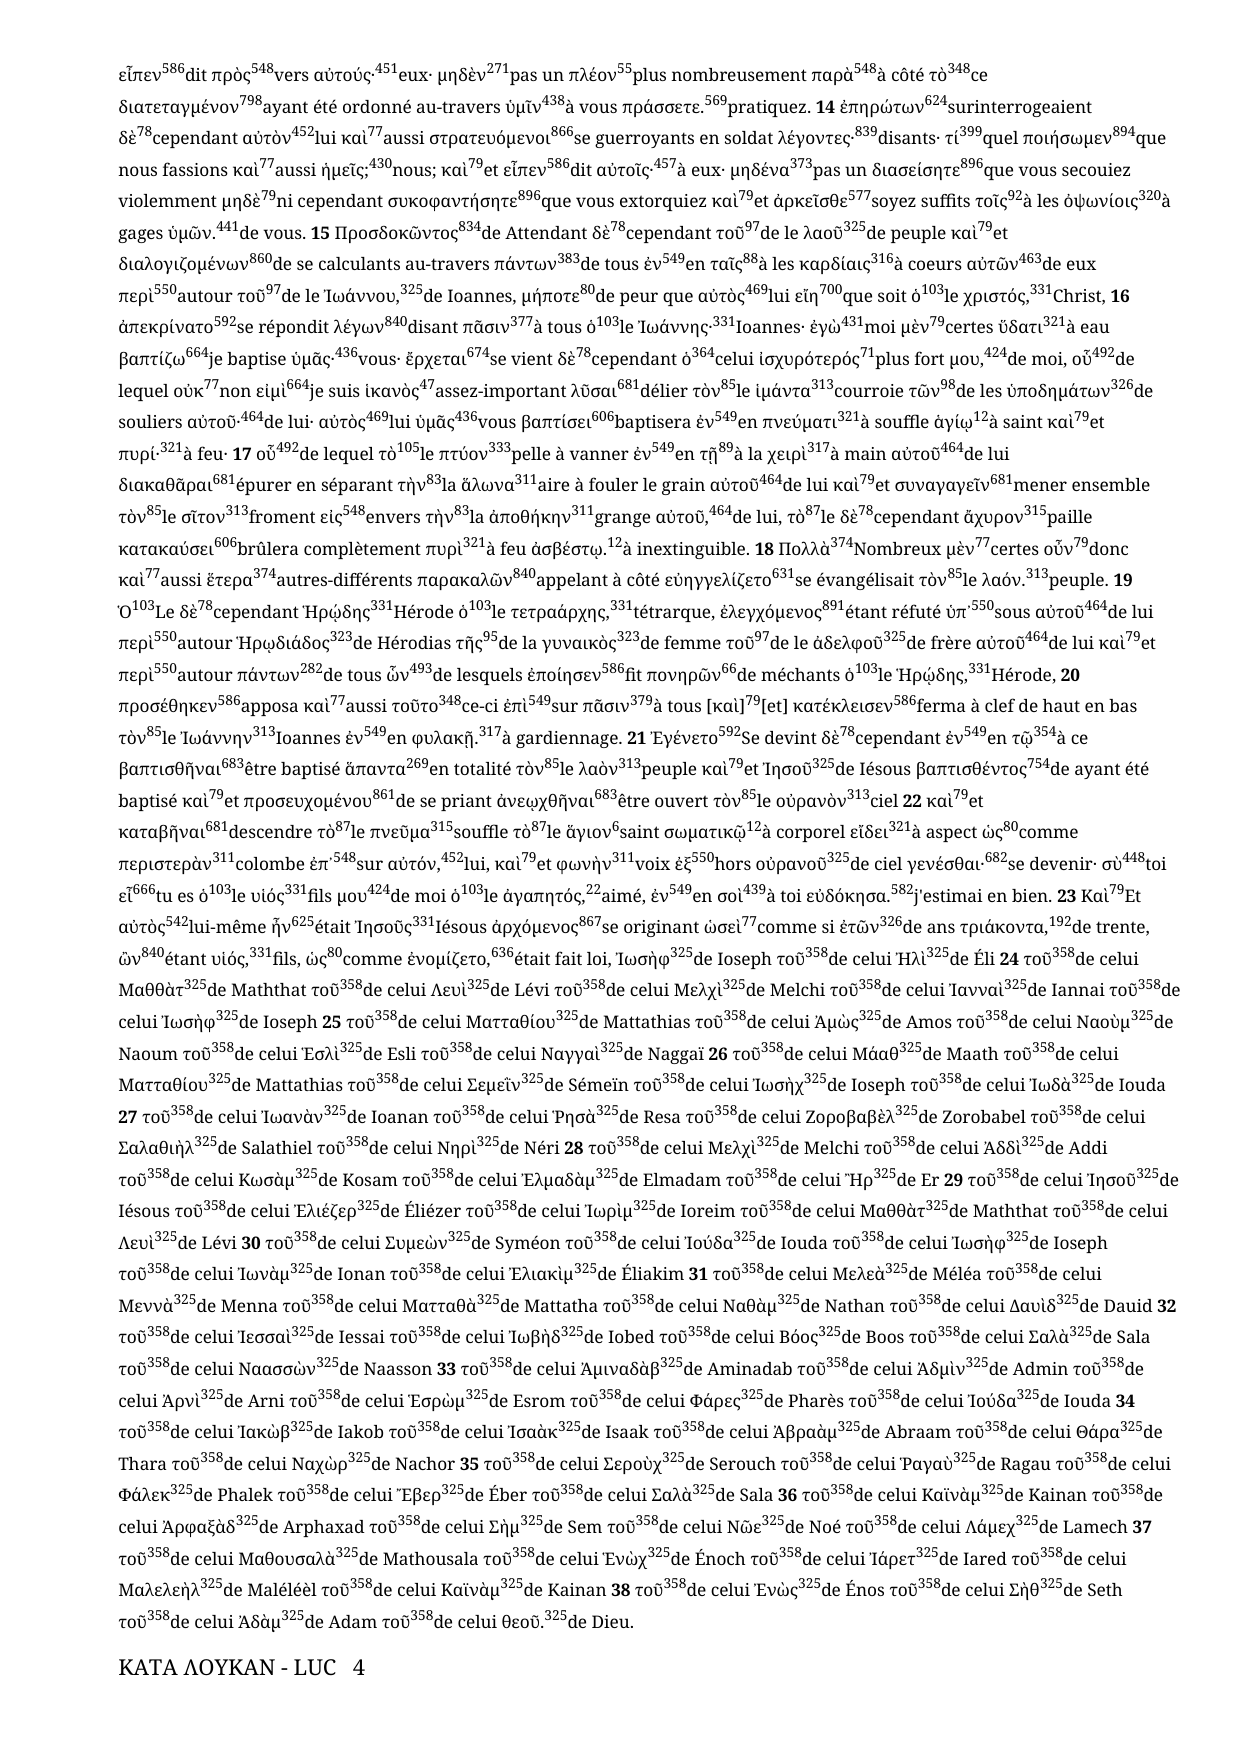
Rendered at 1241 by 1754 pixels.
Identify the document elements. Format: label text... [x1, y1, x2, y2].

text 1 Ἐν549En ἔτει321à an δὲ78cependant πεντεκαιδεκάτῳ61à quinzième τῆς95de la ἡγεμονίας323de gouvernement Τιβερίου325de Tiberius Καίσαρος,325de Kaesar, ἡγεμονεύοντος834de étant gouverneur Ποντίου325de Pontius Πιλάτου325de Pilatus τῆς95de la Ἰουδαίας,323de Ioudaia, καὶ79et τετρααρχοῦντος834de étant tétrarque τῆς95de la Γαλιλαίας323de Galilée Ἡρῴδου,325de Hérode, Φιλίππου325de Philippe δὲ78cependant τοῦ97de le ἀδελφοῦ325de frère αὐτοῦ464de lui τετρααρχοῦντος834de étant tétrarque τῆς95de la Ἰτουραίας14de Iturée καὶ79et Τραχωνίτιδος14de Trachonitide χώρας,323de région, καὶ79et Λυσανίου325de Lysanias τῆς95de la Ἀβιληνῆς323de Abilène τετρααρχοῦντος,834de étant tétrarque, 2 ἐπὶ550sur ἀρχιερέως325de chef sacrificateur Ἅννα325de Anna καὶ79et Καϊάφα,325de Kaiapha, ἐγένετο592se devint ῥῆμα333oral θεοῦ325de Dieu ἐπὶ548sur Ἰωάννην313Ioannes τὸν85le Ζαχαρίου325de Zacharia υἱὸν313fils ἐν549en τῇ89à la ἐρήμῳ.57à déserte. 3 Καὶ79Et ἦλθεν586vint εἰς548envers πᾶσαν267toute [τὴν]83[la] περίχωρον51région alentour τοῦ97de le Ἰορδάνου325de Iordane κηρύσσων840annonçant βάπτισμα315baptême μετανοίας323de transintelligence εἰς548envers ἄφεσιν311abandon ἁμαρτιῶν,322de fautes, 4 ὡς80comme γέγραπται654a été graphé ἐν549en βίβλῳ317à bible λόγων324de discours Ἠσαΐου325de Ésaïa τοῦ97de le προφήτου·325de prophète· φωνὴ329voix βοῶντος834de beuglant ἐν549en τῇ89à la ἐρήμῳ·57à déserte· ἑτοιμάσατε553préparez τὴν83la ὁδὸν311chemin κυρίου,325de Maître, εὐθείας50directes ποιεῖτε569faites τὰς82les τρίβους310sentiers αὐτοῦ·464de lui· 5 πᾶσα285toute φάραγξ329vallée πληρωθήσεται619sera fait plénitude καὶ79et πᾶν289tout ὄρος333montagne καὶ79et βουνὸς331colline ταπεινωθήσεται,619sera baissé, καὶ79et ἔσται612se sera τὰ104les σκολιὰ72tordus εἰς548envers εὐθεῖαν51directe καὶ79et αἱ100les τραχεῖαι68raboteuses εἰς548envers ὁδοὺς310chemins λείας·1lisses· 6 καὶ79et ὄψεται612se verra πᾶσα285toute σὰρξ329chair τὸ87le σωτήριον55salut τοῦ97de le θεοῦ.325de Dieu. 7 Ἔλεγεν625Disait οὖν79donc τοῖς90à les ἐκπορευομένοις854à se allants au dehors ὄχλοις318à foules βαπτισθῆναι683être baptisé ὑπ᾽550sous αὐτοῦ·464de lui· γεννήματα338progénitures ἐχιδνῶν,322de vipères, τίς410quel ὑπέδειξεν586montra en dessous ὑμῖν438à vous φυγεῖν681fuir ἀπὸ550au loin τῆς95de la μελλούσης832de imminante ὀργῆς;323de colère; 8 ποιήσατε553faites οὖν79donc καρποὺς312fruits ἀξίους3dignes τῆς95de la μετανοίας323de transintelligence καὶ79et μὴ77ne pas ἄρξησθε902que vous vous originiez λέγειν689dire ἐν549en ἑαυτοῖς·519à vous-mêmes· πατέρα313père ἔχομεν663nous avons τὸν85le Ἀβραάμ.313Abraam. λέγω664je dis γὰρ79car ὑμῖν438à vous ὅτι80en ce que δύναται674se peut ὁ103le θεὸς331Dieu ἐκ550hors τῶν96de les λίθων324de pierres τούτων149de ceux-ci ἐγεῖραι681éveiller τέκνα314enfants τῷ91à le Ἀβραάμ.319à Abraam. 9 ἤδη77déjà δὲ78cependant καὶ77aussi ἡ101la ἀξίνη329hache πρὸς548vers τὴν83la ῥίζαν311racine τῶν98de les δένδρων326de arbres κεῖται·674se couche· πᾶν289tout οὖν79donc δένδρον333arbre μὴ77ne pas ποιοῦν842faisant καρπὸν313fruit καλὸν4beau ἐκκόπτεται680est coupé à l'excès καὶ79et εἰς548envers πῦρ315feu βάλλεται.680est jeté. 10 Καὶ79Et ἐπηρώτων624surinterrogeaient αὐτὸν452lui οἱ102les ὄχλοι330foules λέγοντες·839disants· τί399quel οὖν79donc ποιήσωμεν;894que nous fassions; 11 ἀποκριθεὶς760ayant été répondu δὲ78cependant ἔλεγεν625disait αὐτοῖς·457à eux· ὁ364celui ἔχων840ayant δύο178deux χιτῶνας312chitons μεταδότω556donne avec au-delà τῷ352à celui μὴ77ne pas ἔχοντι,828à ayant, καὶ79et ὁ364celui ἔχων840ayant βρώματα314aliments ὁμοίως77semblablement ποιείτω.572fasse. 12 ἦλθον585vinrent δὲ78cependant καὶ77aussi τελῶναι330collecteurs de taxes βαπτισθῆναι683être baptisé καὶ79et εἶπαν585dirent πρὸς548vers αὐτόν·452lui· διδάσκαλε,337enseignant, τί399quel ποιήσωμεν;894que nous fassions; 13 ὁ469celui δὲ78cependant εἶπεν586dit πρὸς548vers αὐτούς·451eux· μηδὲν271pas un πλέον55plus nombreusement παρὰ548à côté τὸ348ce διατεταγμένον798ayant été ordonné au-travers ὑμῖν438à vous πράσσετε.569pratiquez. 14 ἐπηρώτων624surinterrogeaient δὲ78cependant αὐτὸν452lui καὶ77aussi στρατευόμενοι866se guerroyants en soldat λέγοντες·839disants· τί399quel ποιήσωμεν894que nous fassions καὶ77aussi ἡμεῖς;430nous; καὶ79et εἶπεν586dit αὐτοῖς·457à eux· μηδένα373pas un διασείσητε896que vous secouiez violemment μηδὲ79ni cependant συκοφαντήσητε896que vous extorquiez καὶ79et ἀρκεῖσθε577soyez suffits τοῖς92à les ὀψωνίοις320à gages ὑμῶν.441de vous. 15 Προσδοκῶντος834de Attendant δὲ78cependant τοῦ97de le λαοῦ325de peuple καὶ79et διαλογιζομένων860de se calculants au-travers πάντων383de tous ἐν549en ταῖς88à les καρδίαις316à coeurs αὐτῶν463de eux περὶ550autour τοῦ97de le Ἰωάννου,325de Ioannes, μήποτε80de peur que αὐτὸς469lui εἴη700que soit ὁ103le χριστός,331Christ, 16 ἀπεκρίνατο592se répondit λέγων840disant πᾶσιν377à tous ὁ103le Ἰωάννης·331Ioannes· ἐγὼ431moi μὲν79certes ὕδατι321à eau βαπτίζω664je baptise ὑμᾶς·436vous· ἔρχεται674se vient δὲ78cependant ὁ364celui ἰσχυρότερός71plus fort μου,424de moi, οὗ492de lequel οὐκ77non εἰμὶ664je suis ἱκανὸς47assez-important λῦσαι681délier τὸν85le ἱμάντα313courroie τῶν98de les ὑποδημάτων326de souliers αὐτοῦ·464de lui· αὐτὸς469lui ὑμᾶς436vous βαπτίσει606baptisera ἐν549en πνεύματι321à souffle ἁγίῳ12à saint καὶ79et πυρί·321à feu· 17 οὗ492de lequel τὸ105le πτύον333pelle à vanner ἐν549en τῇ89à la χειρὶ317à main αὐτοῦ464de lui διακαθᾶραι681épurer en séparant τὴν83la ἅλωνα311aire à fouler le grain αὐτοῦ464de lui καὶ79et συναγαγεῖν681mener ensemble τὸν85le σῖτον313froment εἰς548envers τὴν83la ἀποθήκην311grange αὐτοῦ,464de lui, τὸ87le δὲ78cependant ἄχυρον315paille κατακαύσει606brûlera complètement πυρὶ321à feu ἀσβέστῳ.12à inextinguible. 18 Πολλὰ374Nombreux μὲν77certes οὖν79donc καὶ77aussi ἕτερα374autres-différents παρακαλῶν840appelant à côté εὐηγγελίζετο631se évangélisait τὸν85le λαόν.313peuple. 19 Ὁ103Le δὲ78cependant Ἡρῴδης331Hérode ὁ103le τετραάρχης,331tétrarque, ἐλεγχόμενος891étant réfuté ὑπ᾽550sous αὐτοῦ464de lui περὶ550autour Ἡρῳδιάδος323de Hérodias τῆς95de la γυναικὸς323de femme τοῦ97de le ἀδελφοῦ325de frère αὐτοῦ464de lui καὶ79et περὶ550autour πάντων282de tous ὧν493de lesquels ἐποίησεν586fit πονηρῶν66de méchants ὁ103le Ἡρῴδης,331Hérode, 20 προσέθηκεν586apposa καὶ77aussi τοῦτο348ce-ci ἐπὶ549sur πᾶσιν379à tous [καὶ]79[et] κατέκλεισεν586ferma à clef de haut en bas τὸν85le Ἰωάννην313Ioannes ἐν549en φυλακῇ.317à gardiennage. 21 Ἐγένετο592Se devint δὲ78cependant ἐν549en τῷ354à ce βαπτισθῆναι683être baptisé ἅπαντα269en totalité τὸν85le λαὸν313peuple καὶ79et Ἰησοῦ325de Iésous βαπτισθέντος754de ayant été baptisé καὶ79et προσευχομένου861de se priant ἀνεῳχθῆναι683être ouvert τὸν85le οὐρανὸν313ciel 22 καὶ79et καταβῆναι681descendre τὸ87le πνεῦμα315souffle τὸ87le ἅγιον6saint σωματικῷ12à corporel εἴδει321à aspect ὡς80comme περιστερὰν311colombe ἐπ᾽548sur αὐτόν,452lui, καὶ79et φωνὴν311voix ἐξ550hors οὐρανοῦ325de ciel γενέσθαι·682se devenir· σὺ448toi εἶ666tu es ὁ103le υἱός331fils μου424de moi ὁ103le ἀγαπητός,22aimé, ἐν549en σοὶ439à toi εὐδόκησα.582j'estimai en bien. 23 Καὶ79Et αὐτὸς542lui-même ἦν625était Ἰησοῦς331Iésous ἀρχόμενος867se originant ὡσεὶ77comme si ἐτῶν326de ans τριάκοντα,192de trente, ὢν840étant υἱός,331fils, ὡς80comme ἐνομίζετο,636était fait loi, Ἰωσὴφ325de Ioseph τοῦ358de celui Ἠλὶ325de Éli 24 τοῦ358de celui Μαθθὰτ325de Maththat τοῦ358de celui Λευὶ325de Lévi τοῦ358de celui Μελχὶ325de Melchi τοῦ358de celui Ἰανναὶ325de Iannai τοῦ358de celui Ἰωσὴφ325de Ioseph 25 τοῦ358de celui Ματταθίου325de Mattathias τοῦ358de celui Ἀμὼς325de Amos τοῦ358de celui Ναοὺμ325de Naoum τοῦ358de celui Ἑσλὶ325de Esli τοῦ358de celui Ναγγαὶ325de Naggaï 26 τοῦ358de celui Μάαθ325de Maath τοῦ358de celui Ματταθίου325de Mattathias τοῦ358de celui Σεμεῒν325de Sémeïn τοῦ358de celui Ἰωσὴχ325de Ioseph τοῦ358de celui Ἰωδὰ325de Iouda 27 τοῦ358de celui Ἰωανὰν325de Ioanan τοῦ358de celui Ῥησὰ325de Resa τοῦ358de celui Ζοροβαβὲλ325de Zorobabel τοῦ358de celui Σαλαθιὴλ325de Salathiel τοῦ358de celui Νηρὶ325de Néri 28 τοῦ358de celui Μελχὶ325de Melchi τοῦ358de celui Ἀδδὶ325de Addi τοῦ358de celui Κωσὰμ325de Kosam τοῦ358de celui Ἐλμαδὰμ325de Elmadam τοῦ358de celui Ἢρ325de Er 29 τοῦ358de celui Ἰησοῦ325de Iésous τοῦ358de celui Ἐλιέζερ325de Éliézer τοῦ358de celui Ἰωρὶμ325de Ioreim τοῦ358de celui Μαθθὰτ325de Maththat τοῦ358de celui Λευὶ325de Lévi 30 τοῦ358de celui Συμεὼν325de Syméon τοῦ358de celui Ἰούδα325de Iouda τοῦ358de celui Ἰωσὴφ325de Ioseph τοῦ358de celui Ἰωνὰμ325de Ionan τοῦ358de celui Ἐλιακὶμ325de Éliakim 31 τοῦ358de celui Μελεὰ325de Méléa τοῦ358de celui Μεννὰ325de Menna τοῦ358de celui Ματταθὰ325de Mattatha τοῦ358de celui Ναθὰμ325de Nathan τοῦ358de celui Δαυὶδ325de Dauid 32 τοῦ358de celui Ἰεσσαὶ325de Iessai τοῦ358de celui Ἰωβὴδ325de Iobed τοῦ358de celui Βόος325de Boos τοῦ358de celui Σαλὰ325de Sala τοῦ358de celui Ναασσὼν325de Naasson 33 τοῦ358de celui Ἀμιναδὰβ325de Aminadab τοῦ358de celui Ἀδμὶν325de Admin τοῦ358de celui Ἀρνὶ325de Arni τοῦ358de celui Ἑσρὼμ325de Esrom τοῦ358de celui Φάρες325de Pharès τοῦ358de celui Ἰούδα325de Iouda 34 τοῦ358de celui Ἰακὼβ325de Iakob τοῦ358de celui Ἰσαὰκ325de Isaak τοῦ358de celui Ἀβραὰμ325de Abraam τοῦ358de celui Θάρα325de Thara τοῦ358de celui Ναχὼρ325de Nachor 35 τοῦ358de celui Σεροὺχ325de Serouch τοῦ358de celui Ῥαγαὺ325de Ragau τοῦ358de celui Φάλεκ325de Phalek τοῦ358de celui Ἔβερ325de Éber τοῦ358de celui Σαλὰ325de Sala 36 τοῦ358de celui Καϊνὰμ325de Kainan τοῦ358de celui Ἀρφαξὰδ325de Arphaxad τοῦ358de celui Σὴμ325de Sem τοῦ358de celui Νῶε325de Noé τοῦ358de celui Λάμεχ325de Lamech 37 τοῦ358de celui Μαθουσαλὰ325de Mathousala τοῦ358de celui Ἑνὼχ325de Énoch τοῦ358de celui Ἰάρετ325de Iared τοῦ358de celui Μαλελεὴλ325de Maléléèl τοῦ358de celui Καϊνὰμ325de Kainan 38 τοῦ358de celui Ἐνὼς325de Énos τοῦ358de celui Σὴθ325de Seth τοῦ358de celui Ἀδὰμ325de Adam τοῦ358de celui θεοῦ.325de Dieu. [118, 59, 1181, 1633]
text ΚΑΤΑ ΛΟΥΚΑΝ - LUC 4 [118, 1652, 1181, 1682]
